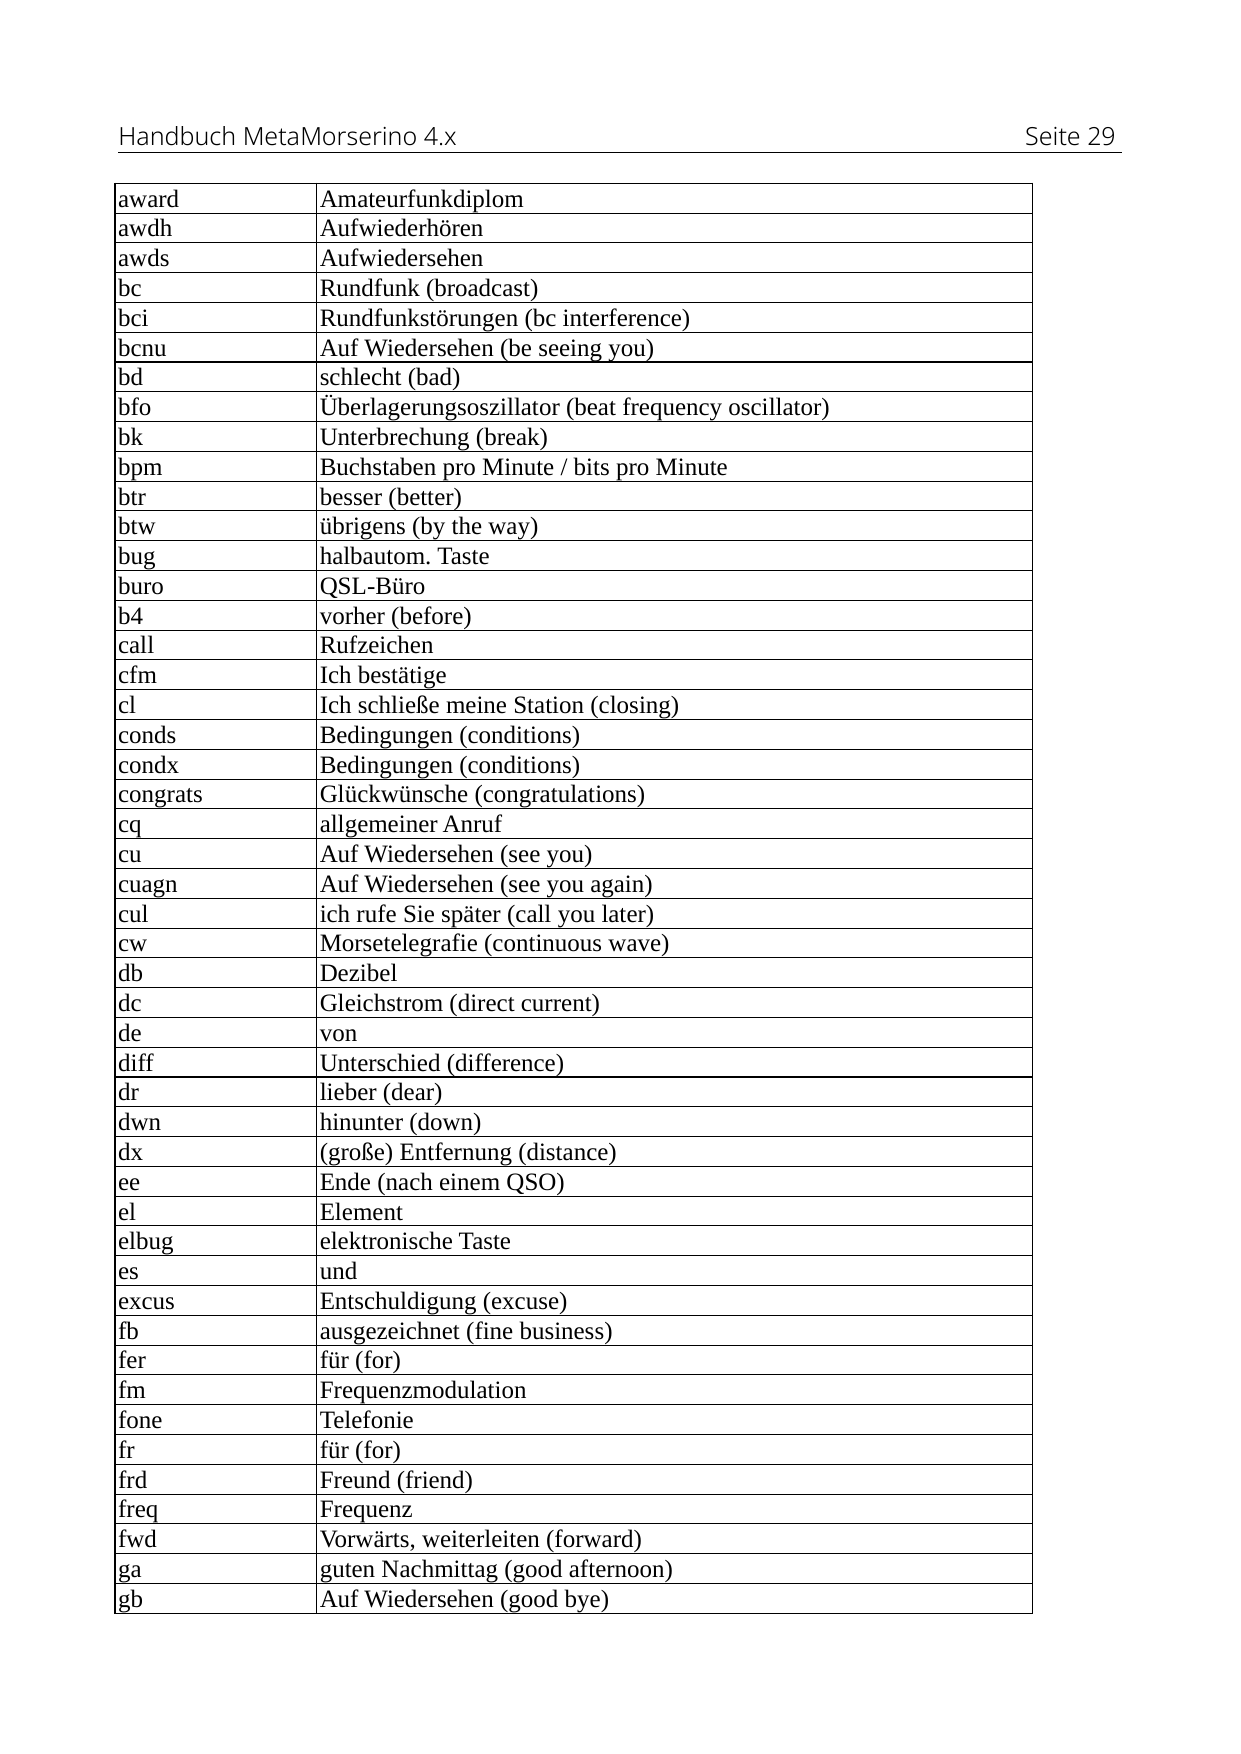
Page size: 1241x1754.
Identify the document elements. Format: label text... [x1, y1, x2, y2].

table_cell bug [116, 541, 316, 570]
table_cell Gleichstrom (direct current) [317, 988, 1032, 1017]
table_cell fer [116, 1346, 316, 1374]
table_cell Entschuldigung (excuse) [317, 1286, 1032, 1315]
table_cell für (for) [317, 1346, 1032, 1374]
table_cell fr [116, 1435, 316, 1464]
table_cell Rufzeichen [317, 631, 1032, 659]
table_cell Dezibel [317, 958, 1032, 987]
table_cell hinunter (down) [317, 1107, 1032, 1136]
table_cell bd [116, 363, 316, 391]
table_cell Glückwünsche (congratulations) [317, 780, 1032, 808]
table_cell ga [116, 1554, 316, 1583]
table_cell bci [116, 303, 316, 332]
table_cell frd [116, 1465, 316, 1493]
table_cell ich rufe Sie später (call you later) [317, 899, 1032, 927]
table_cell cfm [116, 660, 316, 689]
table_cell Auf Wiedersehen (good bye) [317, 1584, 1032, 1613]
table_cell (große) Entfernung (distance) [317, 1137, 1032, 1166]
table_cell von [317, 1018, 1032, 1047]
table_cell Ich bestätige [317, 660, 1032, 689]
table_cell el [116, 1197, 316, 1225]
table_cell Unterbrechung (break) [317, 422, 1032, 451]
table_cell bpm [116, 452, 316, 481]
table_cell Überlagerungsoszillator (beat frequency oscillator) [317, 392, 1032, 421]
table_cell fb [116, 1316, 316, 1344]
table_cell awds [116, 243, 316, 272]
table_cell Vorwärts, weiterleiten (forward) [317, 1524, 1032, 1553]
table_cell Aufwiederhören [317, 214, 1032, 242]
table_cell Aufwiedersehen [317, 243, 1032, 272]
table_cell Auf Wiedersehen (see you) [317, 839, 1032, 868]
table_cell und [317, 1256, 1032, 1285]
table_cell cq [116, 809, 316, 838]
table_cell halbautom. Taste [317, 541, 1032, 570]
table_cell congrats [116, 780, 316, 808]
table_cell fwd [116, 1524, 316, 1553]
table_cell bcnu [116, 333, 316, 361]
table_cell dwn [116, 1107, 316, 1136]
table_cell fone [116, 1405, 316, 1434]
table_cell bk [116, 422, 316, 451]
table_cell besser (better) [317, 482, 1032, 510]
table_cell ee [116, 1167, 316, 1196]
table_cell gb [116, 1584, 316, 1613]
table_cell cuagn [116, 869, 316, 898]
table_cell Element [317, 1197, 1032, 1225]
table_cell Freund (friend) [317, 1465, 1032, 1493]
table_cell btw [116, 511, 316, 540]
table_cell awdh [116, 214, 316, 242]
table_cell condx [116, 750, 316, 778]
table_cell ausgezeichnet (fine business) [317, 1316, 1032, 1344]
table_cell Auf Wiedersehen (see you again) [317, 869, 1032, 898]
table_cell excus [116, 1286, 316, 1315]
table_cell de [116, 1018, 316, 1047]
table_cell btr [116, 482, 316, 510]
table_cell b4 [116, 601, 316, 629]
table_cell Buchstaben pro Minute / bits pro Minute [317, 452, 1032, 481]
table_cell für (for) [317, 1435, 1032, 1464]
table_cell Bedingungen (conditions) [317, 720, 1032, 749]
table_cell Frequenz [317, 1495, 1032, 1523]
table_cell dx [116, 1137, 316, 1166]
table_cell es [116, 1256, 316, 1285]
table_cell Unterschied (difference) [317, 1048, 1032, 1076]
table_cell Bedingungen (conditions) [317, 750, 1032, 778]
table_cell dr [116, 1078, 316, 1106]
table_cell Telefonie [317, 1405, 1032, 1434]
table_cell guten Nachmittag (good afternoon) [317, 1554, 1032, 1583]
table_cell award [116, 184, 316, 212]
table_cell dc [116, 988, 316, 1017]
table_cell freq [116, 1495, 316, 1523]
table_cell lieber (dear) [317, 1078, 1032, 1106]
table_cell vorher (before) [317, 601, 1032, 629]
table_cell Ende (nach einem QSO) [317, 1167, 1032, 1196]
table_cell fm [116, 1375, 316, 1404]
table_cell allgemeiner Anruf [317, 809, 1032, 838]
table_cell cul [116, 899, 316, 927]
table_cell Morsetelegrafie (continuous wave) [317, 929, 1032, 957]
table_cell elektronische Taste [317, 1226, 1032, 1255]
table_cell schlecht (bad) [317, 363, 1032, 391]
table_cell diff [116, 1048, 316, 1076]
table_cell elbug [116, 1226, 316, 1255]
table_cell bc [116, 273, 316, 302]
table_cell cl [116, 690, 316, 719]
table_cell Auf Wiedersehen (be seeing you) [317, 333, 1032, 361]
table_cell conds [116, 720, 316, 749]
table_cell QSL-Büro [317, 571, 1032, 600]
table_cell Frequenzmodulation [317, 1375, 1032, 1404]
table_cell cw [116, 929, 316, 957]
table_cell call [116, 631, 316, 659]
table_cell cu [116, 839, 316, 868]
table_cell bfo [116, 392, 316, 421]
table_cell Rundfunk (broadcast) [317, 273, 1032, 302]
table_cell Ich schließe meine Station (closing) [317, 690, 1032, 719]
table_cell db [116, 958, 316, 987]
table_cell Amateurfunkdiplom [317, 184, 1032, 212]
table_cell buro [116, 571, 316, 600]
table_cell übrigens (by the way) [317, 511, 1032, 540]
table_cell Rundfunkstörungen (bc interference) [317, 303, 1032, 332]
